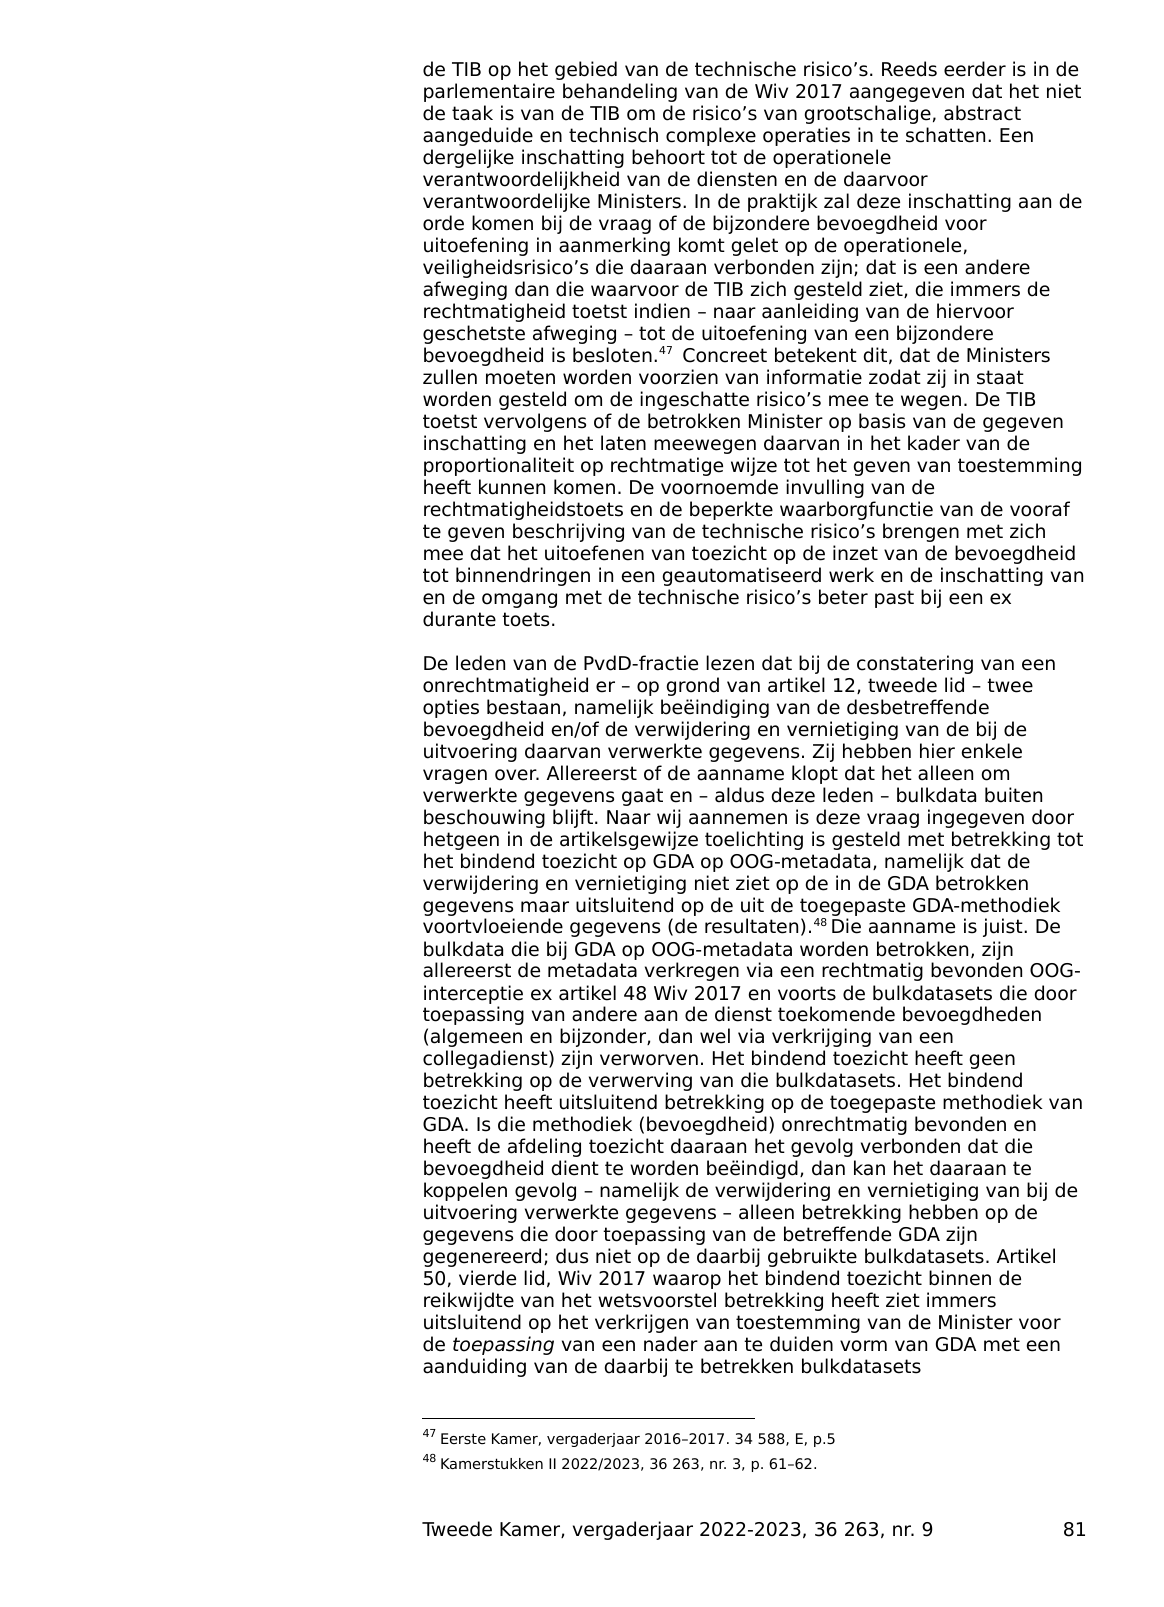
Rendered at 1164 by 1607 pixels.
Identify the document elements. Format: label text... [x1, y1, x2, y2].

text de TIB op het gebied van de technische risico’s. Reeds eerder is in de parlementaire behandeling van de Wiv 2017 aangegeven dat het niet de taak is van de TIB om de risico’s van grootschalige, abstract aangeduide en technisch complexe operaties in te schatten. Een dergelijke inschatting behoort tot de operationele verantwoordelijkheid van de diensten en de daarvoor verantwoordelijke Ministers. In de praktijk zal deze inschatting aan de orde komen bij de vraag of de bijzondere bevoegdheid voor uitoefening in aanmerking komt gelet op de operationele, veiligheidsrisico’s die daaraan verbonden zijn; dat is een andere afweging dan die waarvoor de TIB zich gesteld ziet, die immers de rechtmatigheid toetst indien – naar aanleiding van de hiervoor geschetste afweging – tot de uitoefening van een bijzondere bevoegdheid is besloten. Concreet betekent dit, dat de Ministers zullen moeten worden voorzien van informatie zodat zij in staat worden gesteld om de ingeschatte risico’s mee te wegen. De TIB toetst vervolgens of de betrokken Minister op basis van de gegeven inschatting en het laten meewegen daarvan in het kader van de proportionaliteit op rechtmatige wijze tot het geven van toestemming heeft kunnen komen. De voornoemde invulling van de rechtmatigheidstoets en de beperkte waarborgfunctie van de vooraf te geven beschrijving van de technische risico’s brengen met zich mee dat het uitoefenen van toezicht op de inzet van de bevoegdheid tot binnendringen in een geautomatiseerd werk en de inschatting van en de omgang met de technische risico’s beter past bij een ex durante toets. [422, 59, 1087, 631]
text Eerste Kamer, vergaderjaar 2016–2017. 34 588, E, p.5 [422, 1427, 1087, 1449]
text Kamerstukken II 2022/2023, 36 263, nr. 3, p. 61–62. [422, 1452, 1087, 1474]
text De leden van de PvdD-fractie lezen dat bij de constatering van een onrechtmatigheid er – op grond van artikel 12, tweede lid – twee opties bestaan, namelijk beëindiging van de desbetreffende bevoegdheid en/of de verwijdering en vernietiging van de bij de uitvoering daarvan verwerkte gegevens. Zij hebben hier enkele vragen over. Allereerst of de aanname klopt dat het alleen om verwerkte gegevens gaat en – aldus deze leden – bulkdata buiten beschouwing blijft. Naar wij aannemen is deze vraag ingegeven door hetgeen in de artikelsgewijze toelichting is gesteld met betrekking tot het bindend toezicht op GDA op OOG-metadata, namelijk dat de verwijdering en vernietiging niet ziet op de in de GDA betrokken gegevens maar uitsluitend op de uit de toegepaste GDA-methodiek voortvloeiende gegevens (de resultaten).Die aanname is juist. De bulkdata die bij GDA op OOG-metadata worden betrokken, zijn allereerst de metadata verkregen via een rechtmatig bevonden OOG-interceptie ex artikel 48 Wiv 2017 en voorts de bulkdatasets die door toepassing van andere aan de dienst toekomende bevoegdheden (algemeen en bijzonder, dan wel via verkrijging van een collegadienst) zijn verworven. Het bindend toezicht heeft geen betrekking op de verwerving van die bulkdatasets. Het bindend toezicht heeft uitsluitend betrekking op de toegepaste methodiek van GDA. Is die methodiek (bevoegdheid) onrechtmatig bevonden en heeft de afdeling toezicht daaraan het gevolg verbonden dat die bevoegdheid dient te worden beëindigd, dan kan het daaraan te koppelen gevolg – namelijk de verwijdering en vernietiging van bij de uitvoering verwerkte gegevens – alleen betrekking hebben op de gegevens die door toepassing van de betreffende GDA zijn gegenereerd; dus niet op de daarbij gebruikte bulkdatasets. Artikel 50, vierde lid, Wiv 2017 waarop het bindend toezicht binnen de reikwijdte van het wetsvoorstel betrekking heeft ziet immers uitsluitend op het verkrijgen van toestemming van de Minister voor de toepassing van een nader aan te duiden vorm van GDA met een aanduiding van de daarbij te betrekken bulkdatasets [422, 653, 1087, 1378]
